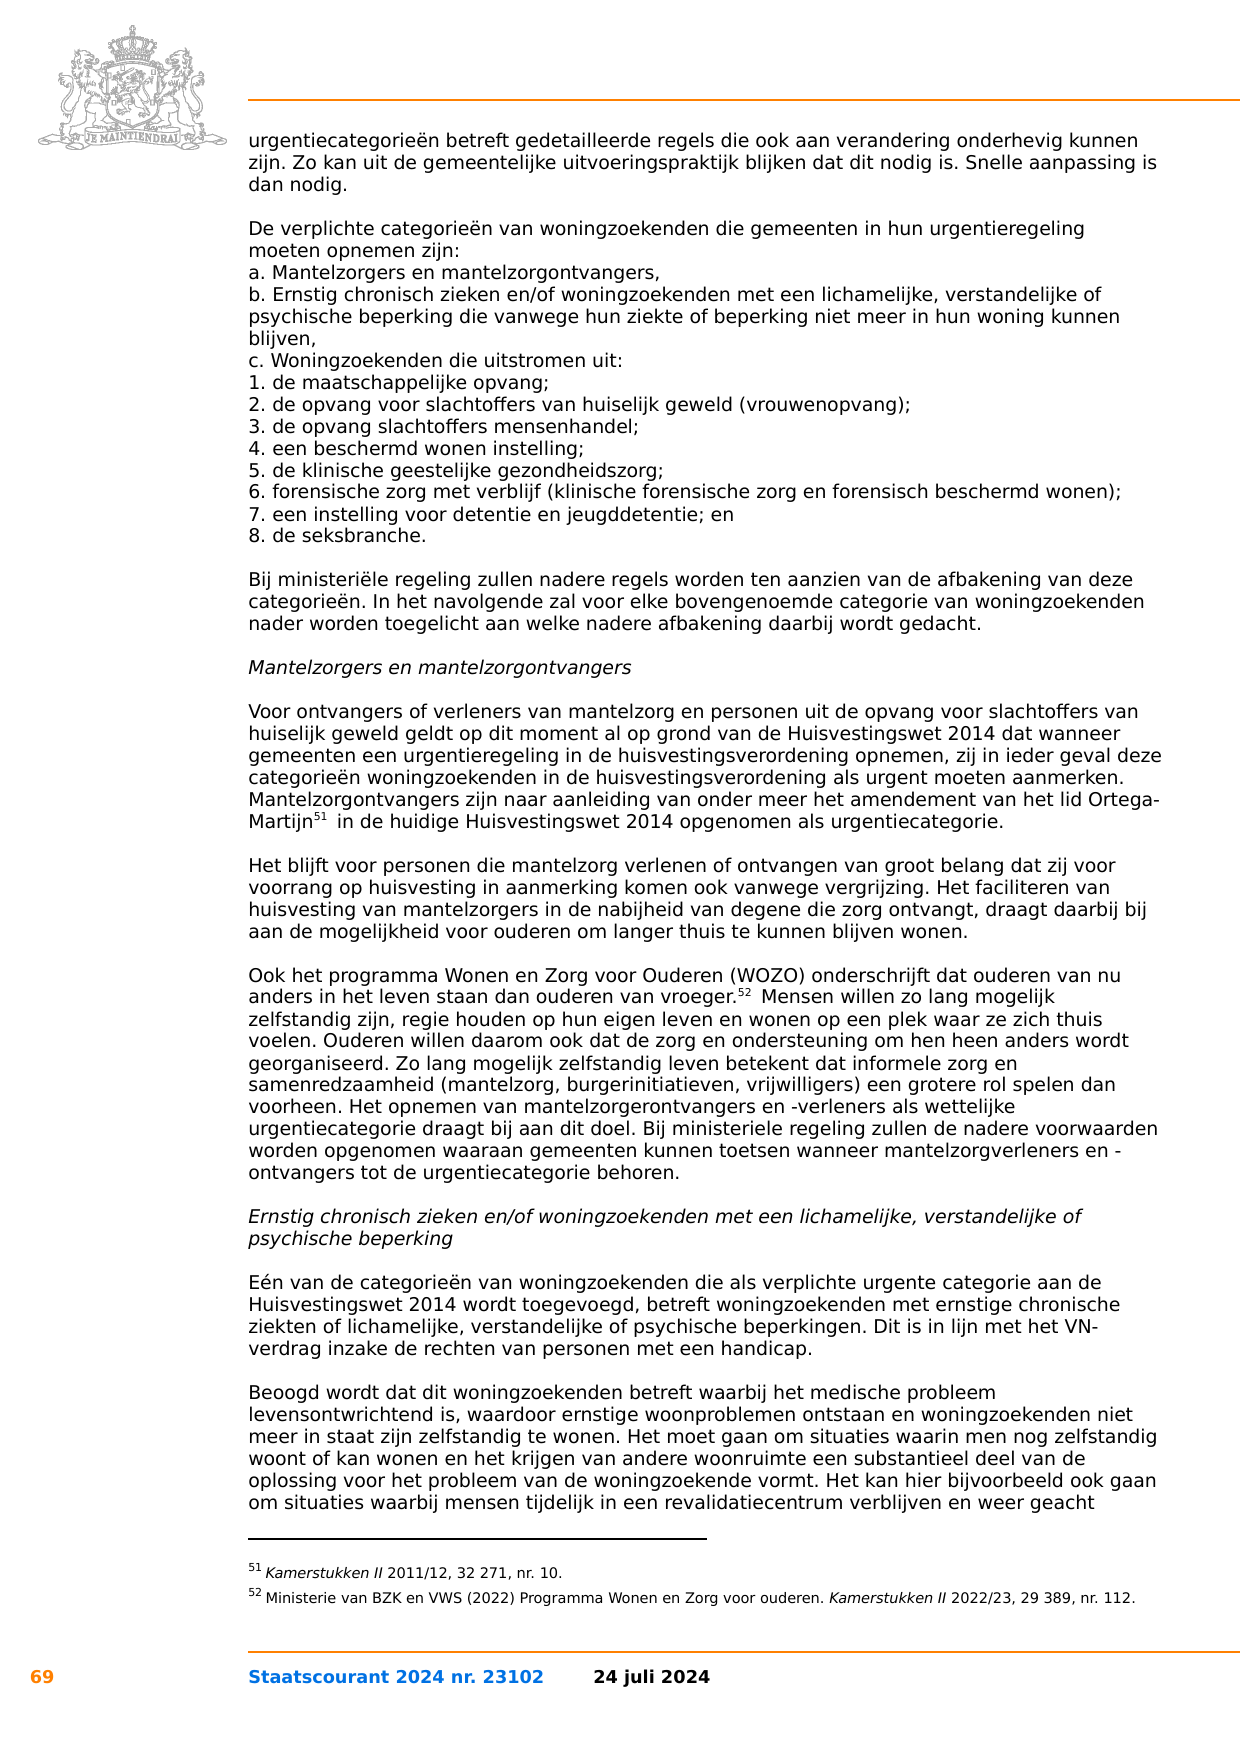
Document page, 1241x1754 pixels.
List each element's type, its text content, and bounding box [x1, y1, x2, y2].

text Kamerstukken II 2011/12, 32 271, nr. 10. [248, 1561, 1163, 1583]
text 6. forensische zorg met verblijf (klinische forensische zorg en forensisch beschermd wonen); [248, 481, 1163, 503]
text 8. de seksbranche. [248, 525, 1163, 547]
text 5. de klinische geestelijke gezondheidszorg; [248, 459, 1163, 481]
text Eén van de categorieën van woningzoekenden die als verplichte urgente categorie aan de Huisvestingswet 2014 wordt toegevoegd, betreft woningzoekenden met ernstige chronische ziekten of lichamelijke, verstandelijke of psychische beperkingen. Dit is in lijn met het VN-verdrag inzake de rechten van personen met een handicap. [248, 1272, 1163, 1360]
text Ook het programma Wonen en Zorg voor Ouderen (WOZO) onderschrijft dat ouderen van nu anders in het leven staan dan ouderen van vroeger. Mensen willen zo lang mogelijk zelfstandig zijn, regie houden op hun eigen leven en wonen op een plek waar ze zich thuis voelen. Ouderen willen daarom ook dat de zorg en ondersteuning om hen heen anders wordt georganiseerd. Zo lang mogelijk zelfstandig leven betekent dat informele zorg en samenredzaamheid (mantelzorg, burgerinitiatieven, vrijwilligers) een grotere rol spelen dan voorheen. Het opnemen van mantelzorgerontvangers en -verleners als wettelijke urgentiecategorie draagt bij aan dit doel. Bij ministeriele regeling zullen de nadere voorwaarden worden opgenomen waaraan gemeenten kunnen toetsen wanneer mantelzorgverleners en -ontvangers tot de urgentiecategorie behoren. [248, 964, 1163, 1184]
text Voor ontvangers of verleners van mantelzorg en personen uit de opvang voor slachtoffers van huiselijk geweld geldt op dit moment al op grond van de Huisvestingswet 2014 dat wanneer gemeenten een urgentieregeling in de huisvestingsverordening opnemen, zij in ieder geval deze categorieën woningzoekenden in de huisvestingsverordening als urgent moeten aanmerken. Mantelzorgontvangers zijn naar aanleiding van onder meer het amendement van het lid Ortega-Martijn in de huidige Huisvestingswet 2014 opgenomen als urgentiecategorie. [248, 701, 1163, 833]
text 3. de opvang slachtoffers mensenhandel; [248, 416, 1163, 437]
subtitle Mantelzorgers en mantelzorgontvangers [248, 657, 1163, 679]
text 2. de opvang voor slachtoffers van huiselijk geweld (vrouwenopvang); [248, 393, 1163, 416]
subtitle Ernstig chronisch zieken en/of woningzoekenden met een lichamelijke, verstandelijke of psychische beperking [248, 1206, 1163, 1250]
text b. Ernstig chronisch zieken en/of woningzoekenden met een lichamelijke, verstandelijke of psychische beperking die vanwege hun ziekte of beperking niet meer in hun woning kunnen blijven, [248, 284, 1163, 349]
text De verplichte categorieën van woningzoekenden die gemeenten in hun urgentieregeling moeten opnemen zijn: [248, 218, 1163, 262]
text 7. een instelling voor detentie en jeugddetentie; en [248, 503, 1163, 525]
text Het blijft voor personen die mantelzorg verlenen of ontvangen van groot belang dat zij voor voorrang op huisvesting in aanmerking komen ook vanwege vergrijzing. Het faciliteren van huisvesting van mantelzorgers in de nabijheid van degene die zorg ontvangt, draagt daarbij bij aan de mogelijkheid voor ouderen om langer thuis te kunnen blijven wonen. [248, 855, 1163, 943]
text 4. een beschermd wonen instelling; [248, 437, 1163, 459]
picture [38, 25, 227, 150]
text Ministerie van BZK en VWS (2022) Programma Wonen en Zorg voor ouderen. Kamerstukken II 2022/23, 29 389, nr. 112. [248, 1586, 1163, 1608]
text urgentiecategorieën betreft gedetailleerde regels die ook aan verandering onderhevig kunnen zijn. Zo kan uit de gemeentelijke uitvoeringspraktijk blijken dat dit nodig is. Snelle aanpassing is dan nodig. [248, 130, 1163, 196]
text c. Woningzoekenden die uitstromen uit: [248, 349, 1163, 372]
text Bij ministeriële regeling zullen nadere regels worden ten aanzien van de afbakening van deze categorieën. In het navolgende zal voor elke bovengenoemde categorie van woningzoekenden nader worden toegelicht aan welke nadere afbakening daarbij wordt gedacht. [248, 569, 1163, 635]
text 1. de maatschappelijke opvang; [248, 372, 1163, 393]
text a. Mantelzorgers en mantelzorgontvangers, [248, 262, 1163, 284]
text Beoogd wordt dat dit woningzoekenden betreft waarbij het medische probleem levensontwrichtend is, waardoor ernstige woonproblemen ontstaan en woningzoekenden niet meer in staat zijn zelfstandig te wonen. Het moet gaan om situaties waarin men nog zelfstandig woont of kan wonen en het krijgen van andere woonruimte een substantieel deel van de oplossing voor het probleem van de woningzoekende vormt. Het kan hier bijvoorbeeld ook gaan om situaties waarbij mensen tijdelijk in een revalidatiecentrum verblijven en weer geacht [248, 1382, 1163, 1514]
